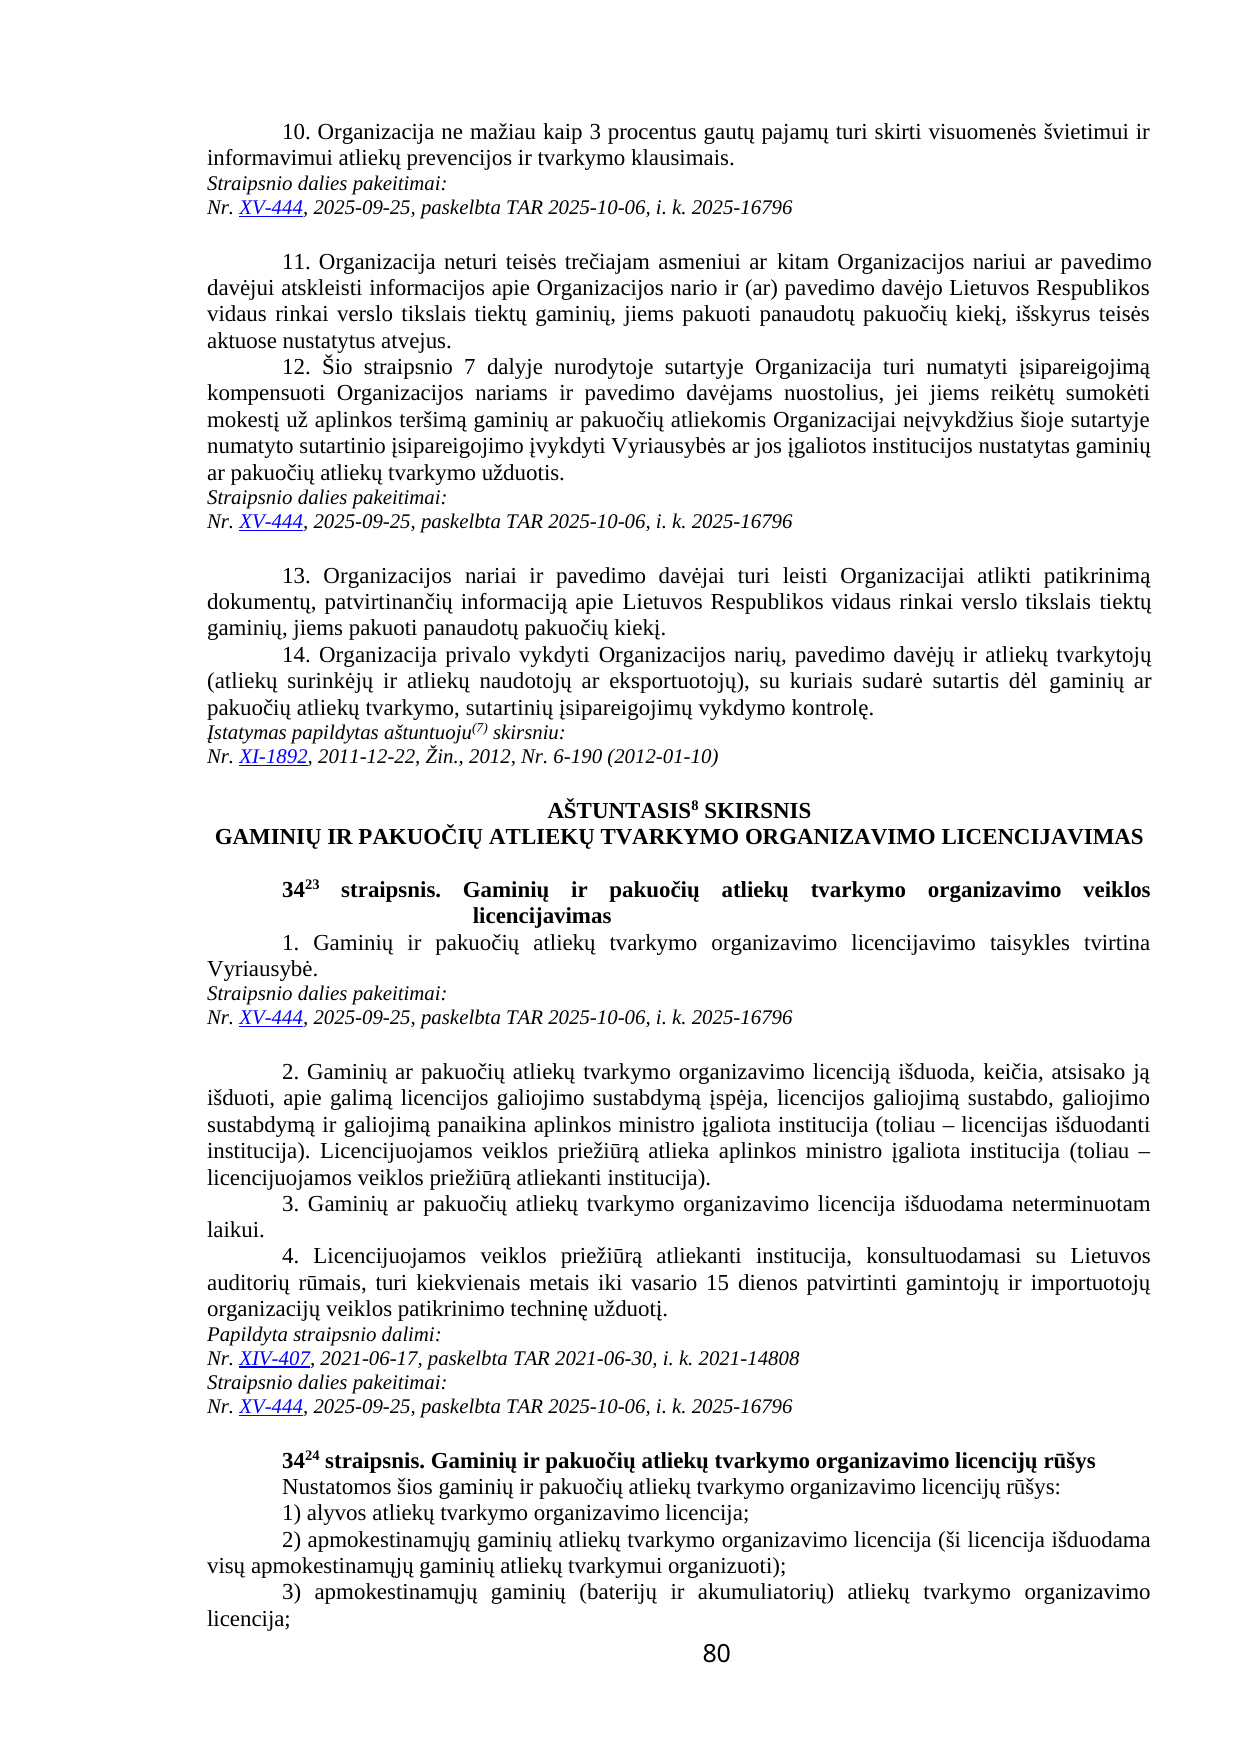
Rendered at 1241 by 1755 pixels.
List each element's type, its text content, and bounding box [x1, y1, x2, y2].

text Nr. XV-444, 2025-09-25, paskelbta TAR 2025-10-06, i. k. 2025-16796 [207, 195, 1152, 219]
text Straipsnio dalies pakeitimai: [207, 485, 1152, 509]
text Straipsnio dalies pakeitimai: [207, 171, 1152, 195]
text AŠTUNTASIS8 SKIRSNIS [207, 797, 1152, 823]
text Nr. XV-444, 2025-09-25, paskelbta TAR 2025-10-06, i. k. 2025-16796 [207, 509, 1152, 533]
text Straipsnio dalies pakeitimai: [207, 981, 1152, 1005]
text Straipsnio dalies pakeitimai: [207, 1370, 1152, 1394]
text 3424 straipsnis. Gaminių ir pakuočių atliekų tvarkymo organizavimo licencijų rūšys [207, 1447, 1152, 1473]
text Papildyta straipsnio dalimi: [207, 1322, 1152, 1346]
text 14. Organizacija privalo vykdyti Organizacijos narių, pavedimo davėjų ir atliekų tvarkytojų (atliekų surinkėjų ir atliekų naudotojų ar eksportuotojų), su kuriais sudarė sutartis dėl gaminių ar pakuočių atliekų tvarkymo, sutartinių įsipareigojimų vykdymo kontrolę. [207, 641, 1152, 720]
text Nr. XIV-407, 2021-06-17, paskelbta TAR 2021-06-30, i. k. 2021-14808 [207, 1346, 1152, 1370]
text Nustatomos šios gaminių ir pakuočių atliekų tvarkymo organizavimo licencijų rūšys: [207, 1473, 1152, 1499]
text 10. Organizacija ne mažiau kaip 3 procentus gautų pajamų turi skirti visuomenės švietimui ir informavimui atliekų prevencijos ir tvarkymo klausimais. [207, 118, 1152, 171]
text 4. Licencijuojamos veiklos priežiūrą atliekanti institucija, konsultuodamasi su Lietuvos auditorių rūmais, turi kiekvienais metais iki vasario 15 dienos patvirtinti gamintojų ir importuotojų organizacijų veiklos patikrinimo techninę užduotį. [207, 1243, 1152, 1322]
text 1) alyvos atliekų tvarkymo organizavimo licencija; [207, 1499, 1152, 1526]
text 1. Gaminių ir pakuočių atliekų tvarkymo organizavimo licencijavimo taisykles tvirtina Vyriausybė. [207, 928, 1152, 981]
text 2) apmokestinamųjų gaminių atliekų tvarkymo organizavimo licencija (ši licencija išduodama visų apmokestinamųjų gaminių atliekų tvarkymui organizuoti); [207, 1526, 1152, 1578]
text GAMINIŲ IR PAKUOČIŲ ATLIEKŲ TVARKYMO ORGANIZAVIMO LICENCIJAVIMAS [207, 823, 1152, 849]
text Įstatymas papildytas aštuntuoju(7) skirsniu: [207, 720, 1152, 744]
text Nr. XI-1892, 2011-12-22, Žin., 2012, Nr. 6-190 (2012-01-10) [207, 744, 1152, 768]
text 3) apmokestinamųjų gaminių (baterijų ir akumuliatorių) atliekų tvarkymo organizavimo licencija; [207, 1578, 1152, 1631]
text 3423 straipsnis. Gaminių ir pakuočių atliekų tvarkymo organizavimo veiklos licencijavimas [282, 876, 1152, 928]
text 12. Šio straipsnio 7 dalyje nurodytoje sutartyje Organizacija turi numatyti įsipareigojimą kompensuoti Organizacijos nariams ir pavedimo davėjams nuostolius, jei jiems reikėtų sumokėti mokestį už aplinkos teršimą gaminių ar pakuočių atliekomis Organizacijai neįvykdžius šioje sutartyje numatyto sutartinio įsipareigojimo įvykdyti Vyriausybės ar jos įgaliotos institucijos nustatytas gaminių ar pakuočių atliekų tvarkymo užduotis. [207, 353, 1152, 485]
text 3. Gaminių ar pakuočių atliekų tvarkymo organizavimo licencija išduodama neterminuotam laikui. [207, 1190, 1152, 1243]
text Nr. XV-444, 2025-09-25, paskelbta TAR 2025-10-06, i. k. 2025-16796 [207, 1005, 1152, 1029]
text 11. Organizacija neturi teisės trečiajam asmeniui ar kitam Organizacijos nariui ar pavedimo davėjui atskleisti informacijos apie Organizacijos nario ir (ar) pavedimo davėjo Lietuvos Respublikos vidaus rinkai verslo tikslais tiektų gaminių, jiems pakuoti panaudotų pakuočių kiekį, išskyrus teisės aktuose nustatytus atvejus. [207, 248, 1152, 353]
text 2. Gaminių ar pakuočių atliekų tvarkymo organizavimo licenciją išduoda, keičia, atsisako ją išduoti, apie galimą licencijos galiojimo sustabdymą įspėja, licencijos galiojimą sustabdo, galiojimo sustabdymą ir galiojimą panaikina aplinkos ministro įgaliota institucija (toliau – licencijas išduodanti institucija). Licencijuojamos veiklos priežiūrą atlieka aplinkos ministro įgaliota institucija (toliau – licencijuojamos veiklos priežiūrą atliekanti institucija). [207, 1058, 1152, 1190]
text Nr. XV-444, 2025-09-25, paskelbta TAR 2025-10-06, i. k. 2025-16796 [207, 1394, 1152, 1418]
text 13. Organizacijos nariai ir pavedimo davėjai turi leisti Organizacijai atlikti patikrinimą dokumentų, patvirtinančių informaciją apie Lietuvos Respublikos vidaus rinkai verslo tikslais tiektų gaminių, jiems pakuoti panaudotų pakuočių kiekį. [207, 562, 1152, 641]
